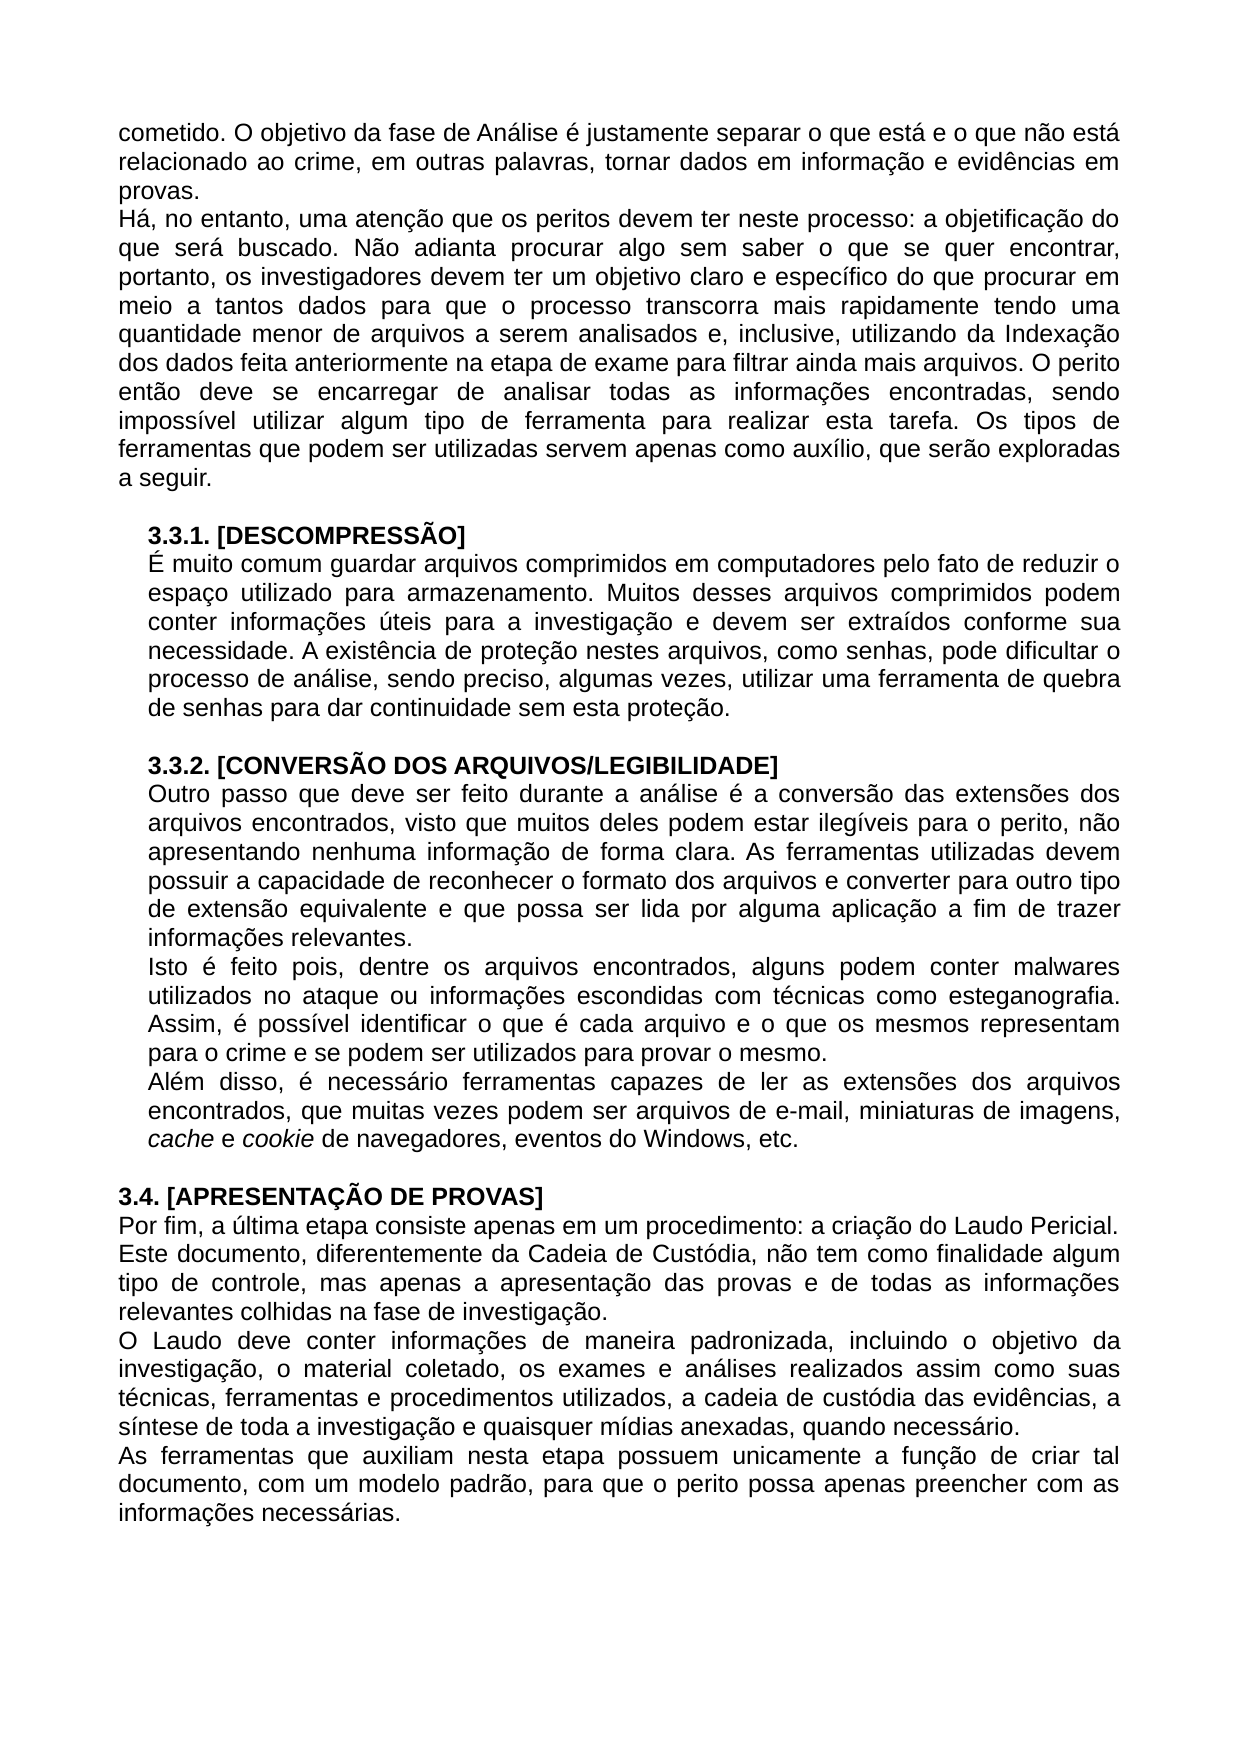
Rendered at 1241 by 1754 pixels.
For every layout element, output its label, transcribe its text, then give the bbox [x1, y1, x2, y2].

text Por fim, a última etapa consiste apenas em um procedimento: a criação do Laudo Pericial. [118, 1211, 1122, 1239]
text 3.3.1. [DESCOMPRESSÃO] [148, 521, 1122, 549]
text 3.4. [APRESENTAÇÃO DE PROVAS] [118, 1182, 1122, 1211]
text Há, no entanto, uma atenção que os peritos devem ter neste processo: a objetificação do que será buscado. Não adianta procurar algo sem saber o que se quer encontrar, portanto, os investigadores devem ter um objetivo claro e específico do que procurar em meio a tantos dados para que o processo transcorra mais rapidamente tendo uma quantidade menor de arquivos a serem analisados e, inclusive, utilizando da Indexação dos dados feita anteriormente na etapa de exame para filtrar ainda mais arquivos. O perito então deve se encarregar de analisar todas as informações encontradas, sendo impossível utilizar algum tipo de ferramenta para realizar esta tarefa. Os tipos de ferramentas que podem ser utilizadas servem apenas como auxílio, que serão exploradas a seguir. [118, 204, 1122, 492]
text É muito comum guardar arquivos comprimidos em computadores pelo fato de reduzir o espaço utilizado para armazenamento. Muitos desses arquivos comprimidos podem conter informações úteis para a investigação e devem ser extraídos conforme sua necessidade. A existência de proteção nestes arquivos, como senhas, pode dificultar o processo de análise, sendo preciso, algumas vezes, utilizar uma ferramenta de quebra de senhas para dar continuidade sem esta proteção. [148, 549, 1122, 722]
text O Laudo deve conter informações de maneira padronizada, incluindo o objetivo da investigação, o material coletado, os exames e análises realizados assim como suas técnicas, ferramentas e procedimentos utilizados, a cadeia de custódia das evidências, a síntese de toda a investigação e quaisquer mídias anexadas, quando necessário. [118, 1326, 1122, 1441]
text Outro passo que deve ser feito durante a análise é a conversão das extensões dos arquivos encontrados, visto que muitos deles podem estar ilegíveis para o perito, não apresentando nenhuma informação de forma clara. As ferramentas utilizadas devem possuir a capacidade de reconhecer o formato dos arquivos e converter para outro tipo de extensão equivalente e que possa ser lida por alguma aplicação a fim de trazer informações relevantes. [148, 779, 1122, 952]
text Este documento, diferentemente da Cadeia de Custódia, não tem como finalidade algum tipo de controle, mas apenas a apresentação das provas e de todas as informações relevantes colhidas na fase de investigação. [118, 1239, 1122, 1326]
text Além disso, é necessário ferramentas capazes de ler as extensões dos arquivos encontrados, que muitas vezes podem ser arquivos de e-mail, miniaturas de imagens, cache e cookie de navegadores, eventos do Windows, etc. [148, 1067, 1122, 1153]
text Isto é feito pois, dentre os arquivos encontrados, alguns podem conter malwares utilizados no ataque ou informações escondidas com técnicas como esteganografia. Assim, é possível identificar o que é cada arquivo e o que os mesmos representam para o crime e se podem ser utilizados para provar o mesmo. [148, 952, 1122, 1067]
text 3.3.2. [CONVERSÃO DOS ARQUIVOS/LEGIBILIDADE] [148, 751, 1122, 779]
text cometido. O objetivo da fase de Análise é justamente separar o que está e o que não está relacionado ao crime, em outras palavras, tornar dados em informação e evidências em provas. [118, 118, 1122, 204]
text As ferramentas que auxiliam nesta etapa possuem unicamente a função de criar tal documento, com um modelo padrão, para que o perito possa apenas preencher com as informações necessárias. [118, 1441, 1122, 1527]
